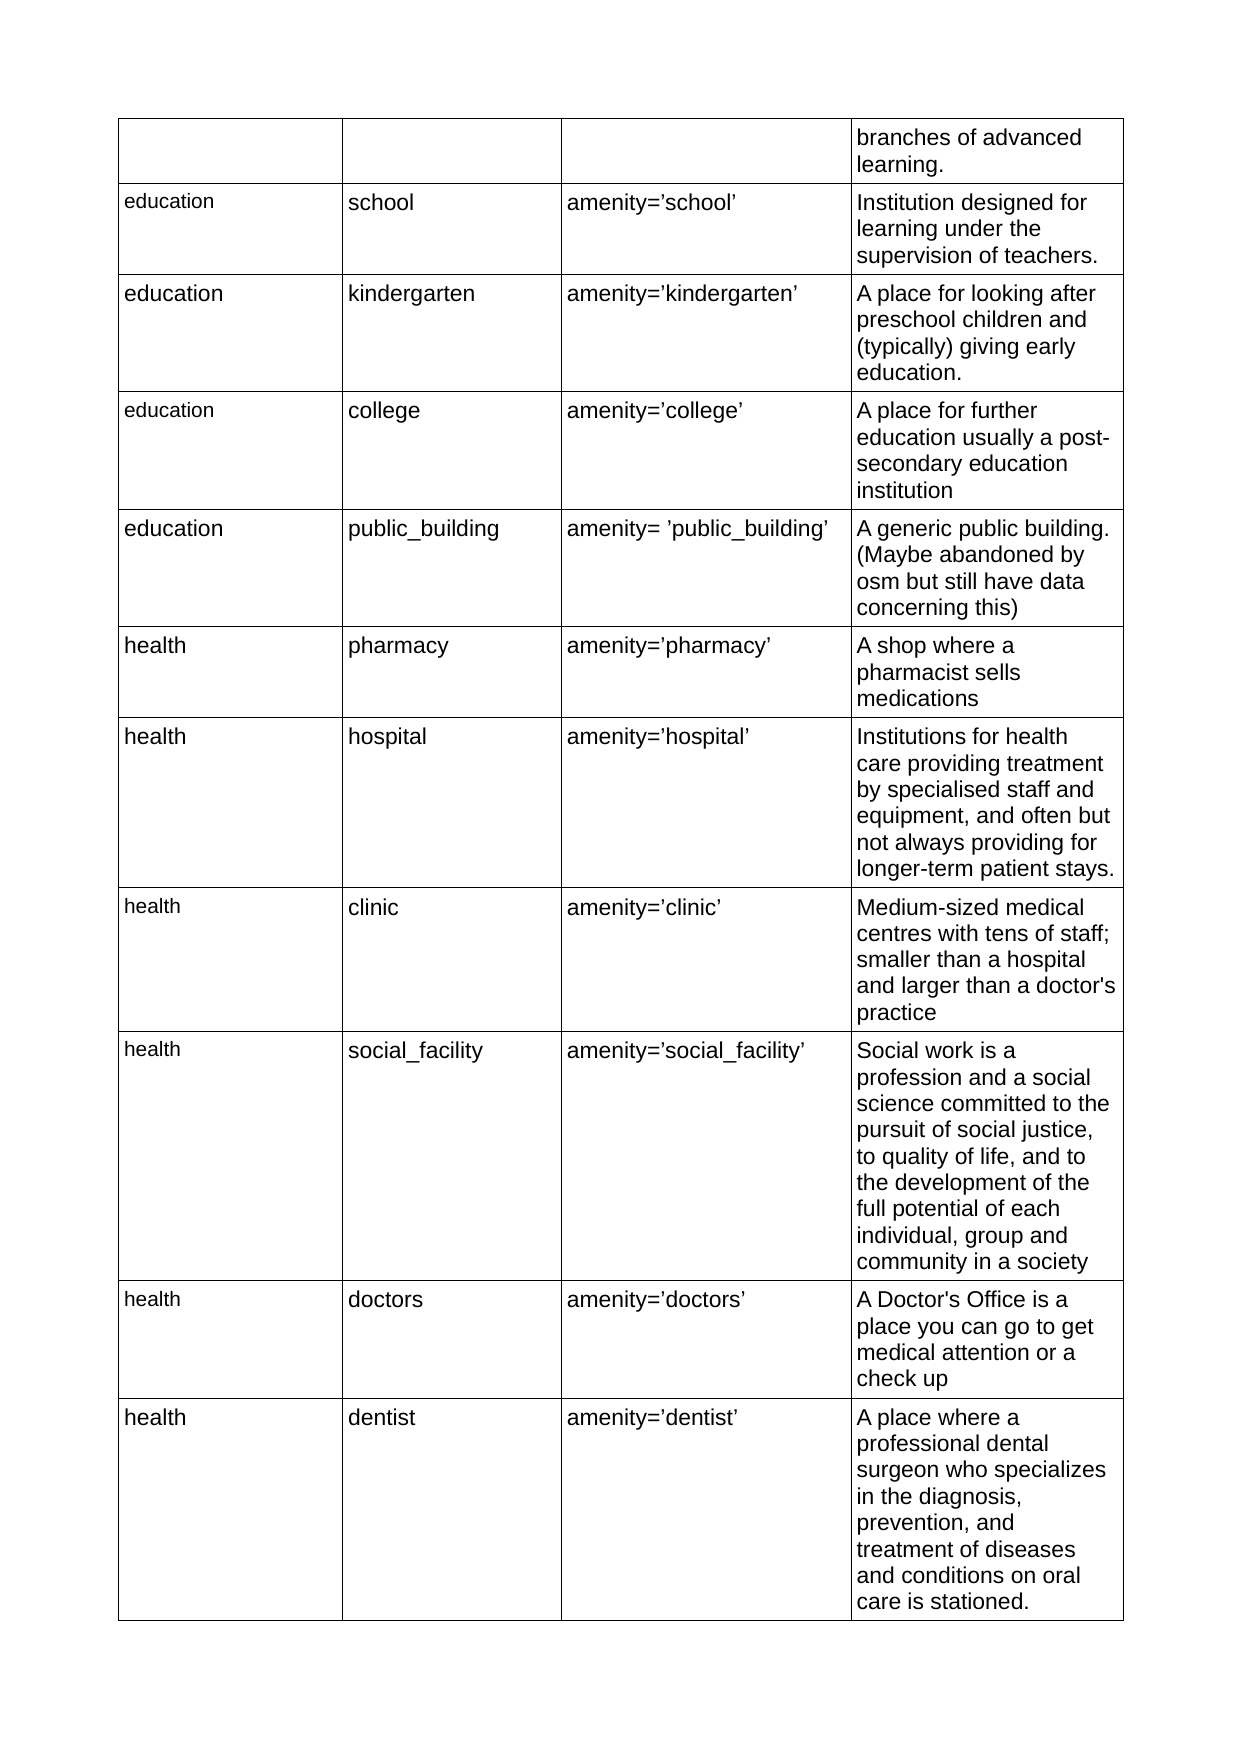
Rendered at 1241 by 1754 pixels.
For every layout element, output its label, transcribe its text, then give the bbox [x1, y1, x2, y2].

table_cell Institutions for health care providing treatment by specialised staff and equipment, and often but not always providing for longer-term patient stays. [852, 718, 1123, 887]
table_cell health [119, 1399, 342, 1620]
table_cell branches of advanced learning. [852, 119, 1123, 183]
table_cell A place for looking after preschool children and (typically) giving early education. [852, 275, 1123, 391]
table_cell health [119, 627, 342, 717]
table_cell clinic [343, 888, 561, 1031]
table_cell [119, 119, 342, 183]
table_cell A generic public building. (Maybe abandoned by osm but still have data concerning this) [852, 510, 1123, 626]
table_cell Social work is a profession and a social science committed to the pursuit of social justice, to quality of life, and to the development of the full potential of each individual, group and community in a society [852, 1032, 1123, 1280]
table_cell A shop where a pharmacist sells medications [852, 627, 1123, 717]
table_cell amenity=’hospital’ [562, 718, 851, 887]
table_cell school [343, 184, 561, 274]
table_cell A Doctor's Office is a place you can go to get medical attention or a check up [852, 1281, 1123, 1397]
table_cell amenity= ’public_building’ [562, 510, 851, 626]
table_cell Institution designed for learning under the supervision of teachers. [852, 184, 1123, 274]
table_cell kindergarten [343, 275, 561, 391]
table_cell Medium-sized medical centres with tens of staff; smaller than a hospital and larger than a doctor's practice [852, 888, 1123, 1031]
table_cell amenity=’social_facility’ [562, 1032, 851, 1280]
table_cell hospital [343, 718, 561, 887]
table_cell doctors [343, 1281, 561, 1397]
table_cell college [343, 392, 561, 509]
table_cell health [119, 718, 342, 887]
table_cell amenity=’pharmacy’ [562, 627, 851, 717]
table_cell education [119, 392, 342, 509]
table_cell social_facility [343, 1032, 561, 1280]
table_cell amenity=’doctors’ [562, 1281, 851, 1397]
table_cell health [119, 1032, 342, 1280]
table_cell A place for further education usually a post-secondary education institution [852, 392, 1123, 509]
table_cell dentist [343, 1399, 561, 1620]
table_cell amenity=’college’ [562, 392, 851, 509]
table_cell amenity=’kindergarten’ [562, 275, 851, 391]
table_cell amenity=’dentist’ [562, 1399, 851, 1620]
table_cell [343, 119, 561, 183]
table_cell amenity=’clinic’ [562, 888, 851, 1031]
table_cell education [119, 510, 342, 626]
table_cell pharmacy [343, 627, 561, 717]
table_cell amenity=’school’ [562, 184, 851, 274]
table_cell A place where a professional dental surgeon who specializes in the diagnosis, prevention, and treatment of diseases and conditions on oral care is stationed. [852, 1399, 1123, 1620]
table_cell health [119, 888, 342, 1031]
table_cell health [119, 1281, 342, 1397]
table_cell education [119, 275, 342, 391]
table_cell public_building [343, 510, 561, 626]
table_cell [562, 119, 851, 183]
table_cell education [119, 184, 342, 274]
